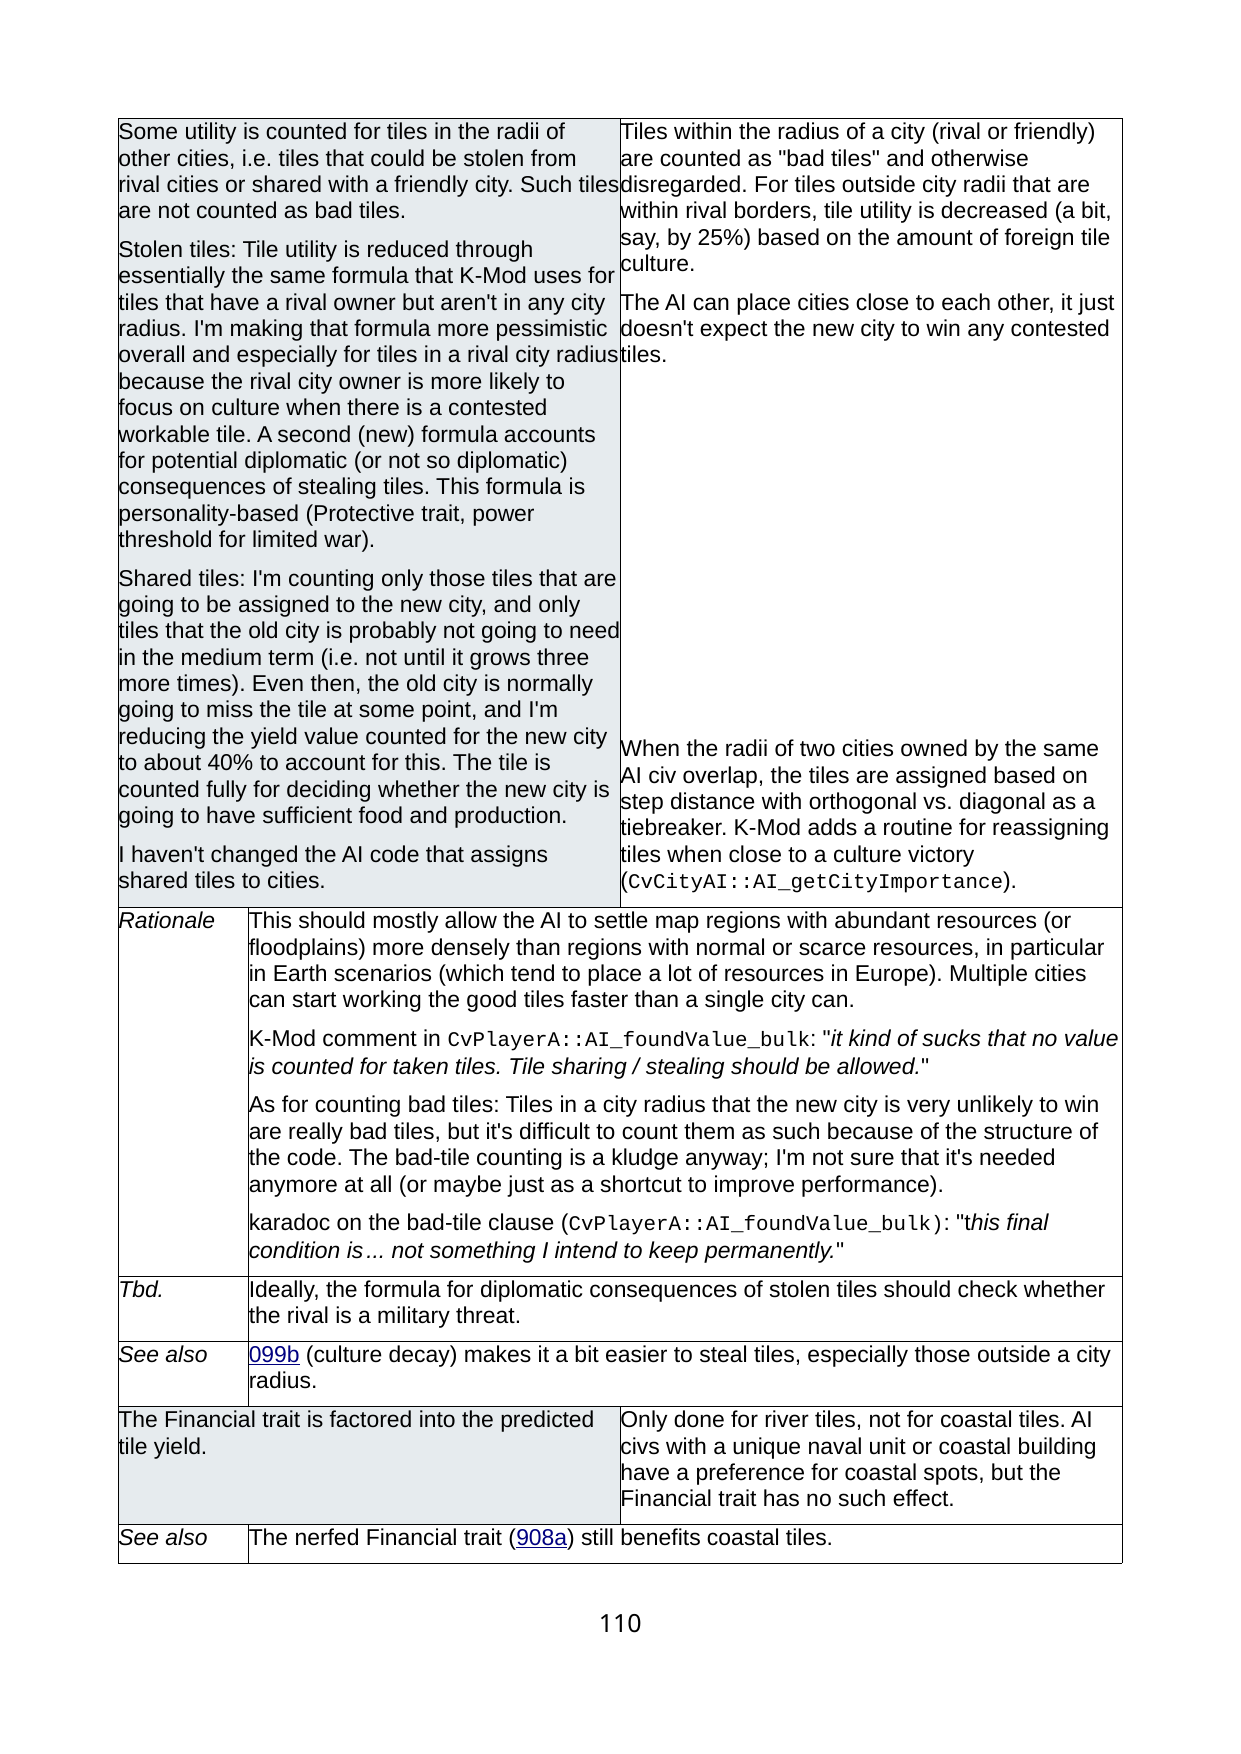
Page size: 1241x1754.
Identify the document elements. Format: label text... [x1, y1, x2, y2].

table_cell Tiles within the radius of a city (rival or friendly) are counted as "bad tiles" and otherwise disregarded. For tiles outside city radii that are within rival borders, tile utility is decreased (a bit, say, by 25%) based on the amount of foreign tile culture. The AI can place cities close to each other, it just doesn't expect the new city to win any contested tiles. When the radii of two cities owned by the same AI civ overlap, the tiles are assigned based on step distance with orthogonal vs. diagonal as a tiebreaker. K-Mod adds a routine for reassigning tiles when close to a culture victory (CvCityAI::AI_getCityImportance). [621, 119, 1122, 907]
table_cell This should mostly allow the AI to settle map regions with abundant resources (or floodplains) more densely than regions with normal or scarce resources, in particular in Earth scenarios (which tend to place a lot of resources in Europe). Multiple cities can start working the good tiles faster than a single city can. K-Mod comment in CvPlayerA::AI_foundValue_bulk: "it kind of sucks that no value is counted for taken tiles. Tile sharing / stealing should be allowed." As for counting bad tiles: Tiles in a city radius that the new city is very unlikely to win are really bad tiles, but it's difficult to count them as such because of the structure of the code. The bad-tile counting is a kludge anyway; I'm not sure that it's needed anymore at all (or maybe just as a shortcut to improve performance). karadoc on the bad-tile clause (CvPlayerA::AI_foundValue_bulk): "this final condition is ... not something I intend to keep permanently." [249, 908, 1122, 1276]
table_cell The Financial trait is factored into the predicted tile yield. [119, 1407, 620, 1524]
table_cell Ideally, the formula for diplomatic consequences of stolen tiles should check whether the rival is a military threat. [249, 1277, 1122, 1341]
table_cell Only done for river tiles, not for coastal tiles. AI civs with a unique naval unit or coastal building have a preference for coastal spots, but the Financial trait has no such effect. [621, 1407, 1122, 1524]
table_cell Rationale [119, 908, 248, 1276]
table_cell Tbd. [119, 1277, 248, 1341]
table_cell See also [119, 1525, 248, 1563]
table_cell See also [119, 1342, 248, 1406]
table_cell 099b (culture decay) makes it a bit easier to steal tiles, especially those outside a city radius. [249, 1342, 1122, 1406]
table_cell The nerfed Financial trait (908a) still benefits coastal tiles. [249, 1525, 1122, 1563]
table_cell Some utility is counted for tiles in the radii of other cities, i.e. tiles that could be stolen from rival cities or shared with a friendly city. Such tiles are not counted as bad tiles. Stolen tiles: Tile utility is reduced through essentially the same formula that K-Mod uses for tiles that have a rival owner but aren't in any city radius. I'm making that formula more pessimistic overall and especially for tiles in a rival city radius because the rival city owner is more likely to focus on culture when there is a contested workable tile. A second (new) formula accounts for potential diplomatic (or not so diplomatic) consequences of stealing tiles. This formula is personality-based (Protective trait, power threshold for limited war). Shared tiles: I'm counting only those tiles that are going to be assigned to the new city, and only tiles that the old city is probably not going to need in the medium term (i.e. not until it grows three more times). Even then, the old city is normally going to miss the tile at some point, and I'm reducing the yield value counted for the new city to about 40% to account for this. The tile is counted fully for deciding whether the new city is going to have sufficient food and production. I haven't changed the AI code that assigns shared tiles to cities. [119, 119, 620, 907]
